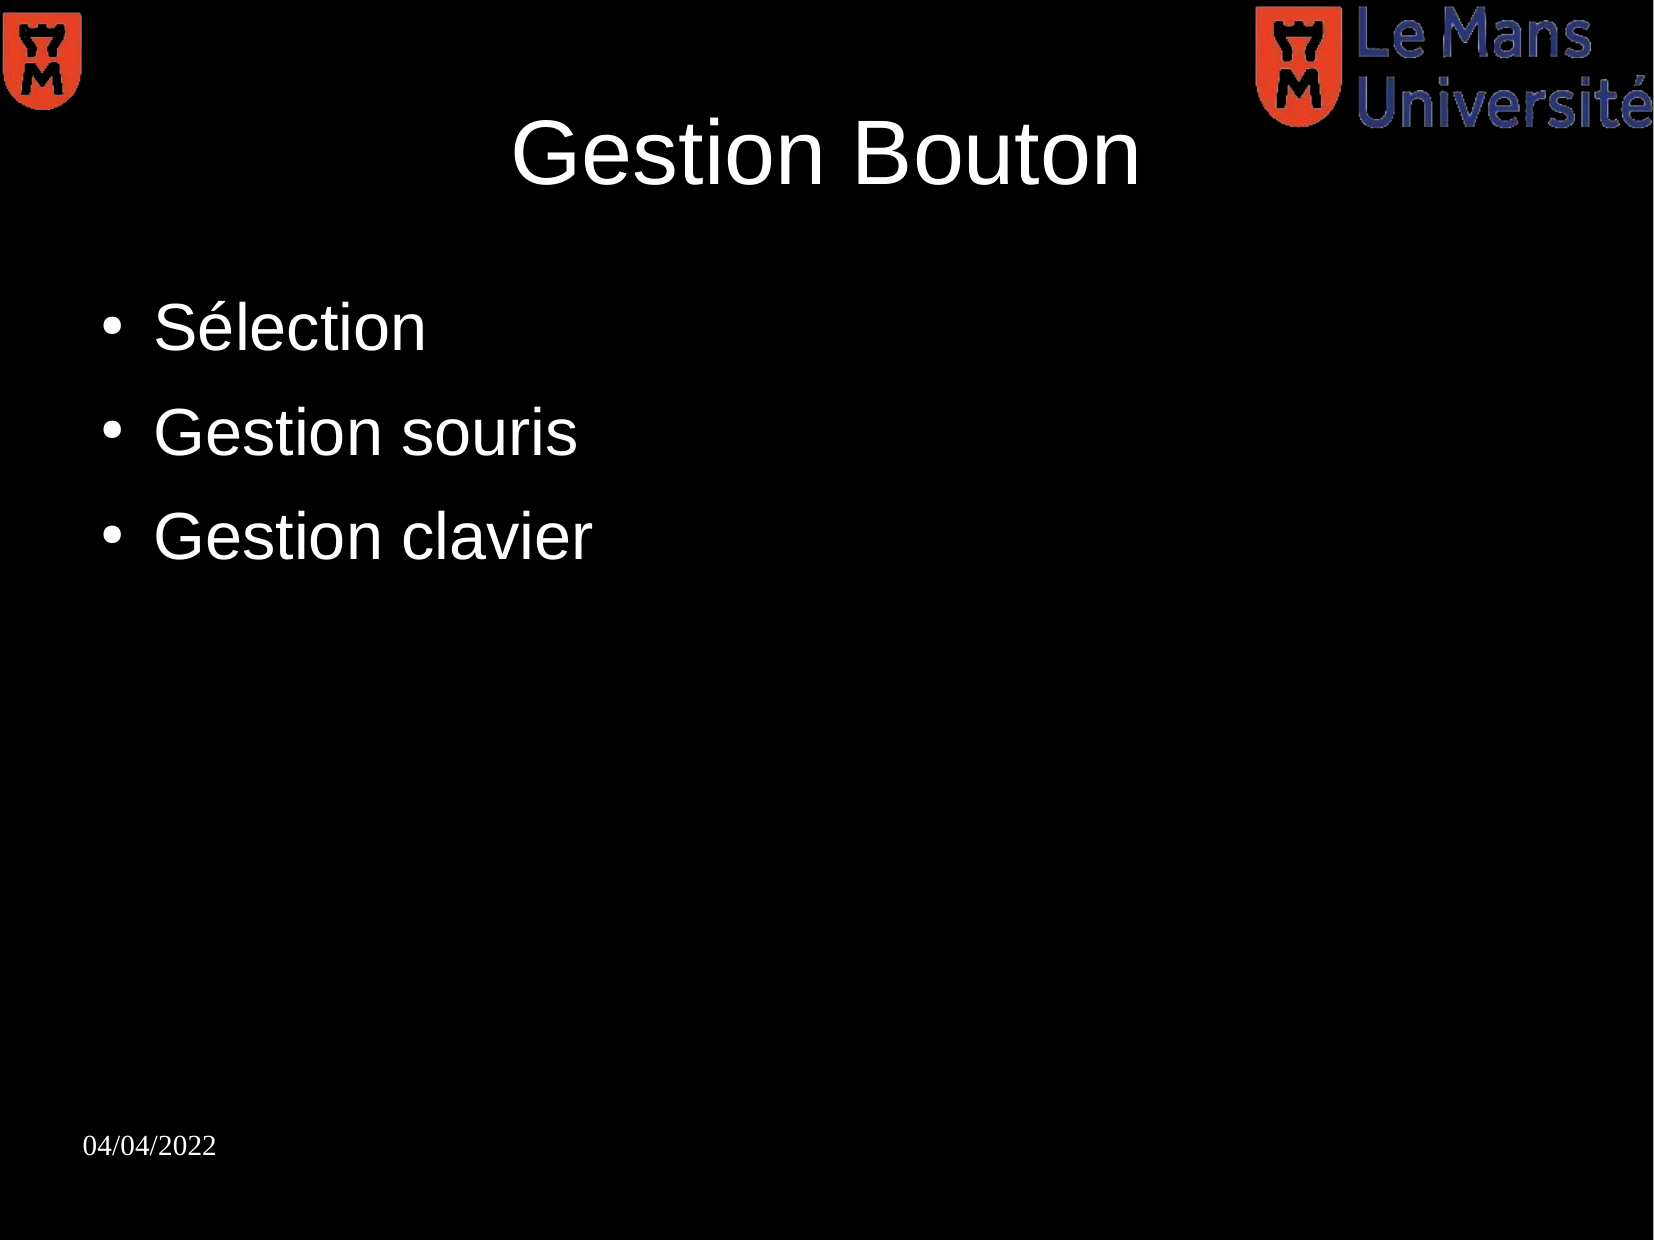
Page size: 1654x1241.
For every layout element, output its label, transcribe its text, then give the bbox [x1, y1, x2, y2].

picture [1254, 5, 1654, 130]
title Gestion Bouton [82, 49, 1571, 257]
picture [0, 0, 86, 119]
list Sélection Gestion souris Gestion clavier [82, 290, 1571, 1109]
